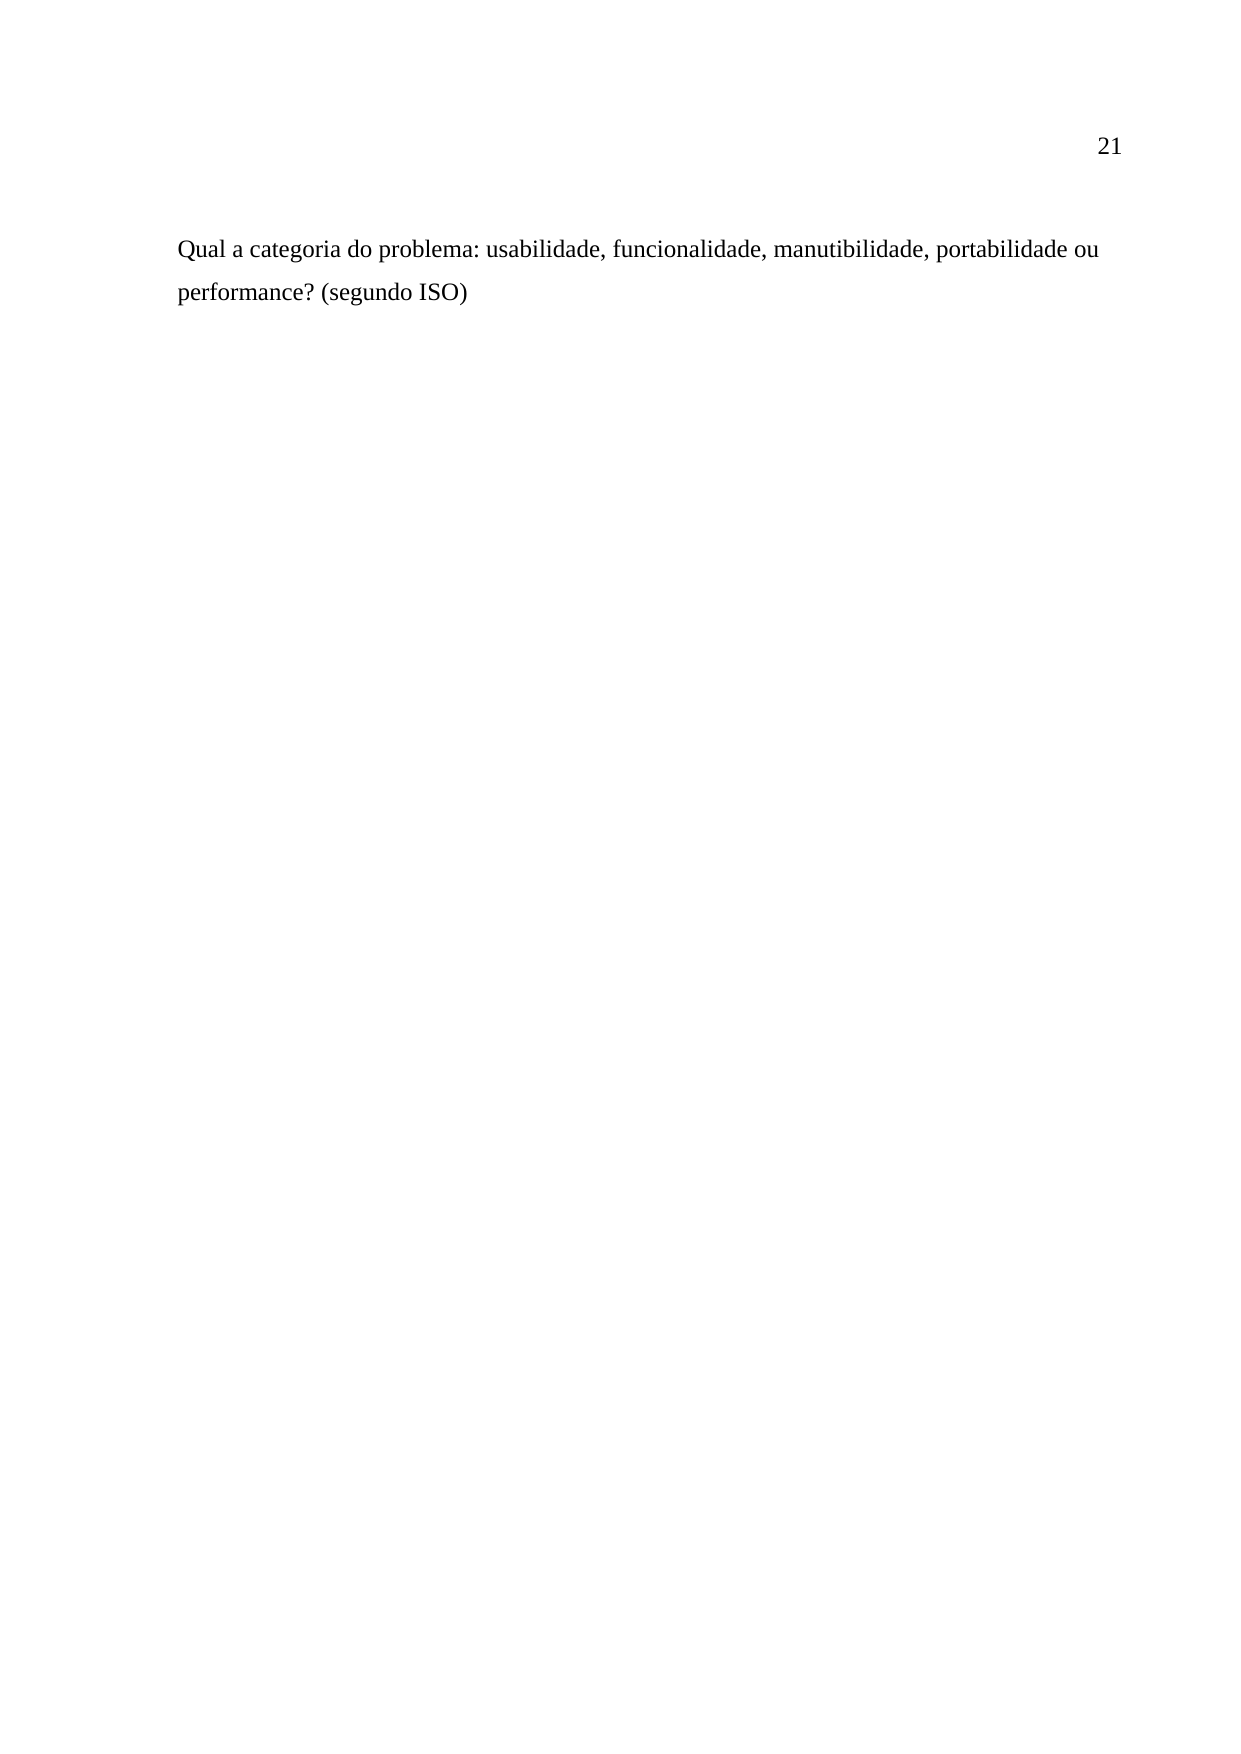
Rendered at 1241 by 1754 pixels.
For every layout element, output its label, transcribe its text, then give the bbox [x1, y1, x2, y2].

text Qual a categoria do problema: usabilidade, funcionalidade, manutibilidade, portabilidade ou performance? (segundo ISO) [177, 234, 1122, 306]
